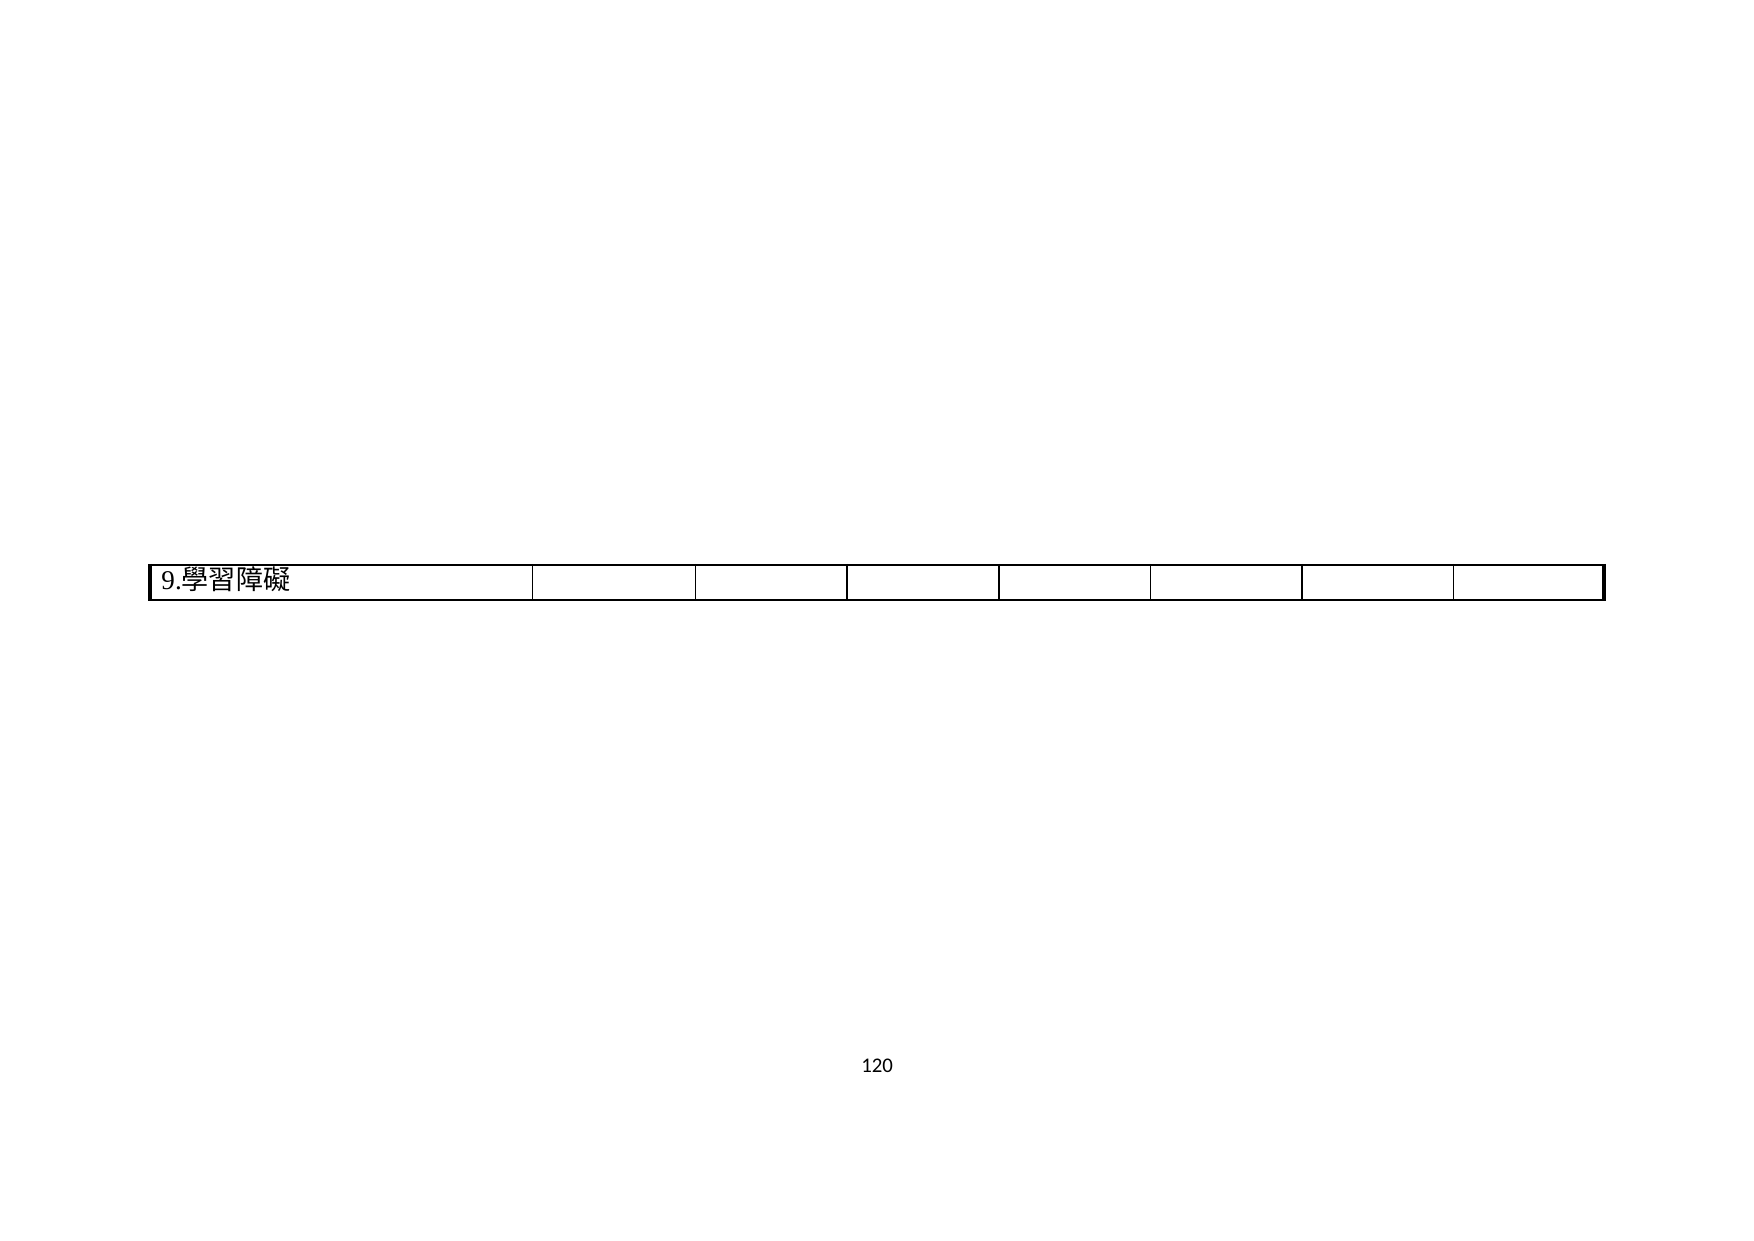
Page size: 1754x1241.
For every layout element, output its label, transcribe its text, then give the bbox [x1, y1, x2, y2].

table_cell [1303, 566, 1453, 599]
table_cell [533, 566, 695, 599]
table_cell [1151, 566, 1301, 599]
table_cell [696, 566, 846, 599]
table_cell [1454, 566, 1602, 599]
table_cell [848, 566, 998, 599]
table_cell 9.學習障礙 [152, 566, 532, 599]
table_cell [1000, 566, 1150, 599]
